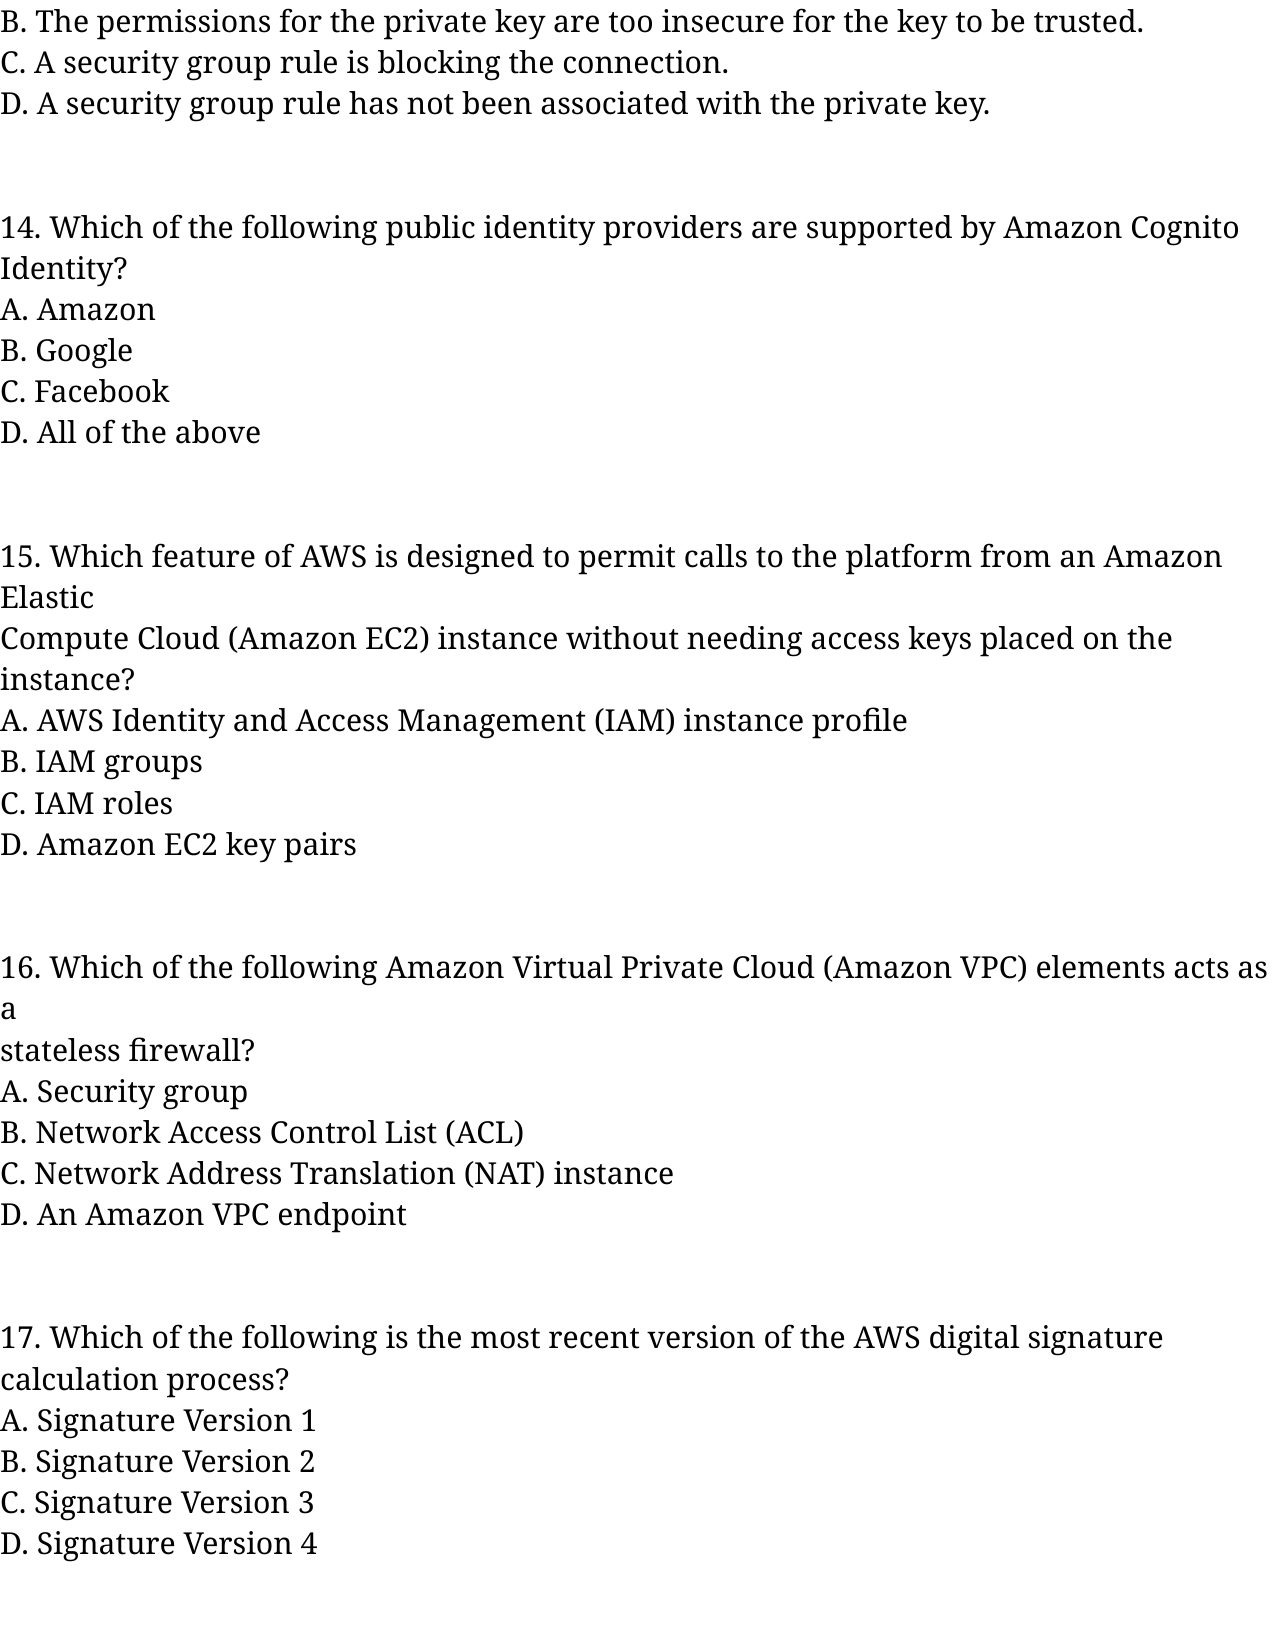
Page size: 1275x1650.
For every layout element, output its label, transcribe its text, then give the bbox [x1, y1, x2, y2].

text 16. Which of the following Amazon Virtual Private Cloud (Amazon VPC) elements acts as a [0, 946, 1275, 1029]
text calculation process? [0, 1358, 1275, 1399]
text A. Amazon [0, 288, 1275, 329]
text Identity? [0, 247, 1275, 288]
text D. A security group rule has not been associated with the private key. [0, 82, 1275, 123]
text stateless firewall? [0, 1029, 1275, 1070]
text B. The permissions for the private key are too insecure for the key to be trusted. [0, 0, 1275, 41]
text Compute Cloud (Amazon EC2) instance without needing access keys placed on the [0, 617, 1275, 658]
text B. Signature Version 2 [0, 1440, 1275, 1481]
text 15. Which feature of AWS is designed to permit calls to the platform from an Amazon Elastic [0, 535, 1275, 617]
text C. A security group rule is blocking the connection. [0, 41, 1275, 82]
text B. IAM groups [0, 741, 1275, 782]
text C. IAM roles [0, 782, 1275, 823]
text B. Network Access Control List (ACL) [0, 1111, 1275, 1152]
text 17. Which of the following is the most recent version of the AWS digital signature [0, 1317, 1275, 1358]
text C. Facebook [0, 370, 1275, 411]
text D. Signature Version 4 [0, 1522, 1275, 1563]
text D. Amazon EC2 key pairs [0, 823, 1275, 864]
text A. AWS Identity and Access Management (IAM) instance profile [0, 699, 1275, 741]
text C. Network Address Translation (NAT) instance [0, 1152, 1275, 1193]
text A. Signature Version 1 [0, 1399, 1275, 1440]
text D. An Amazon VPC endpoint [0, 1193, 1275, 1234]
text C. Signature Version 3 [0, 1481, 1275, 1522]
text instance? [0, 658, 1275, 699]
text D. All of the above [0, 411, 1275, 453]
text A. Security group [0, 1070, 1275, 1111]
text B. Google [0, 329, 1275, 370]
text 14. Which of the following public identity providers are supported by Amazon Cognito [0, 206, 1275, 247]
